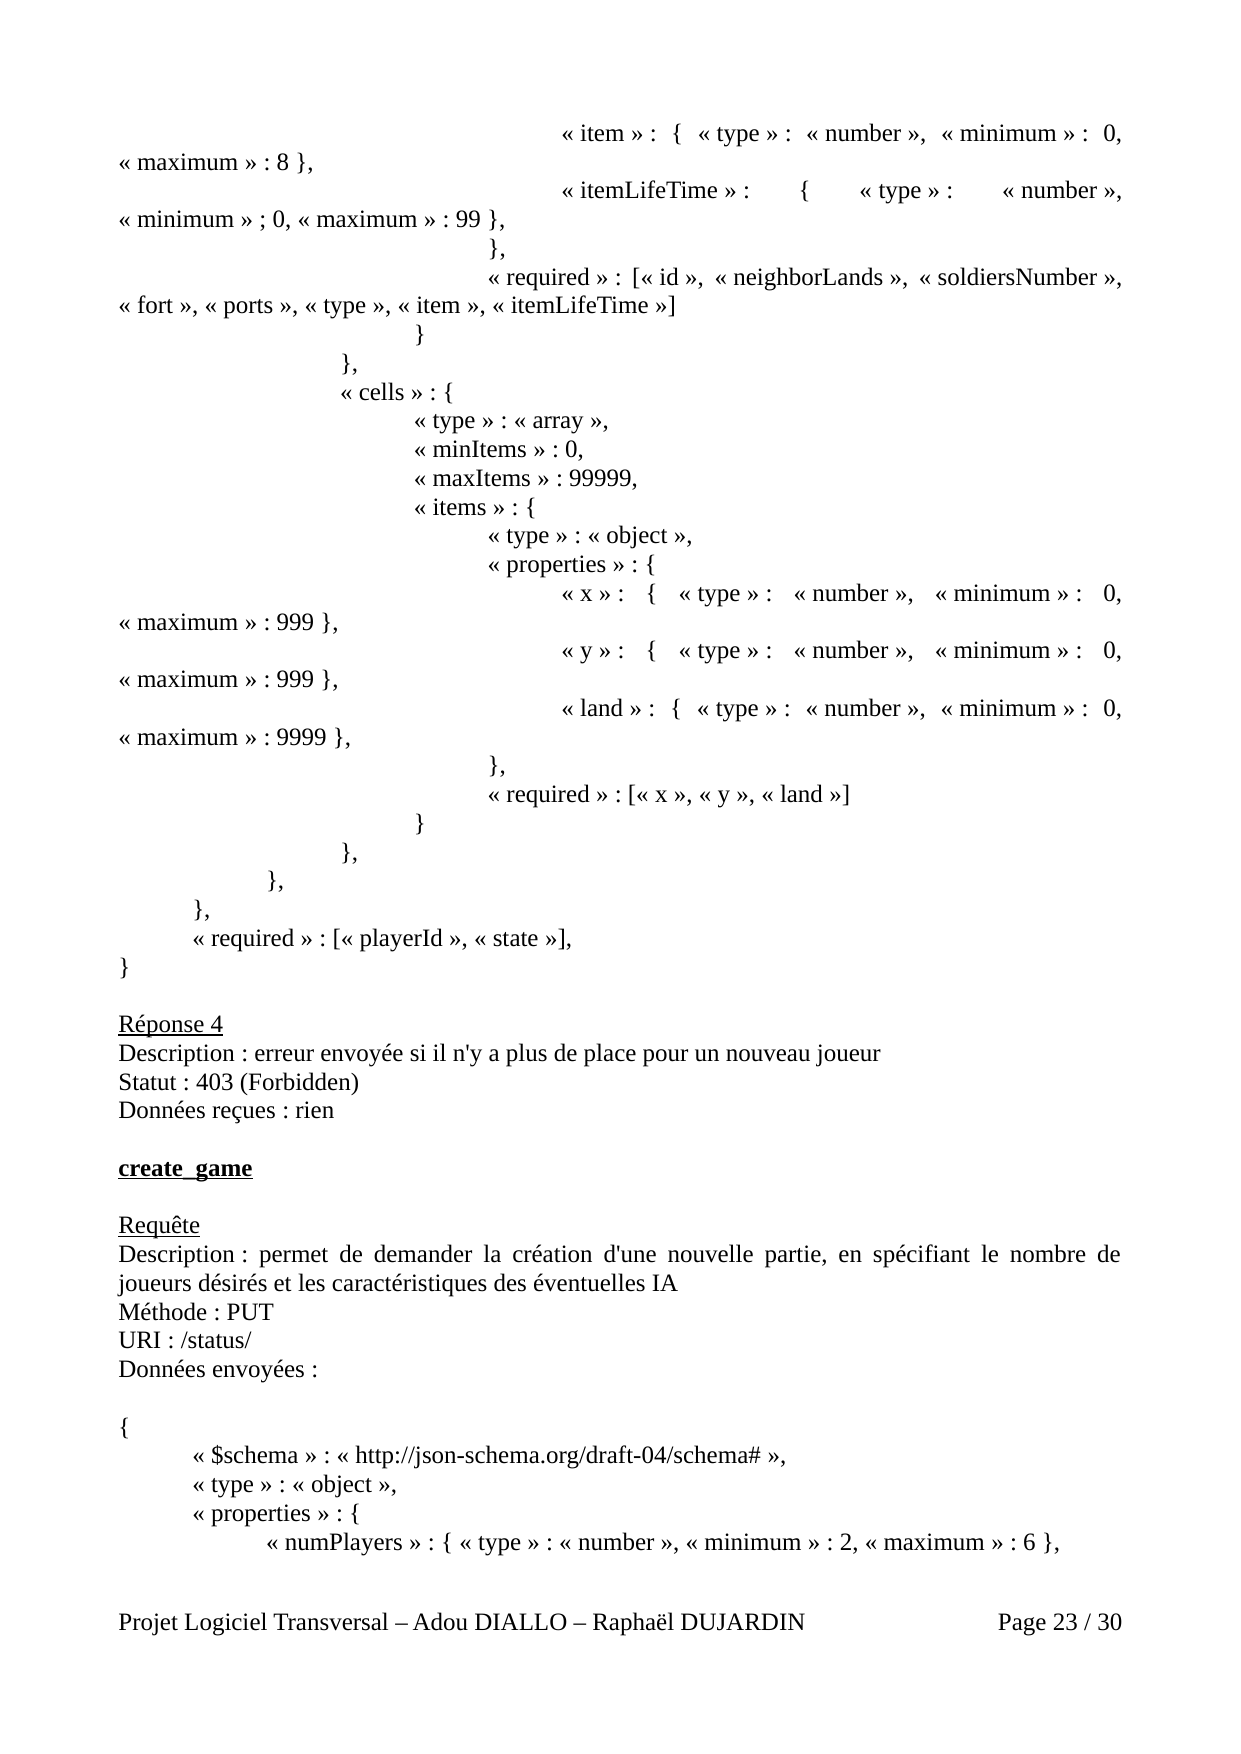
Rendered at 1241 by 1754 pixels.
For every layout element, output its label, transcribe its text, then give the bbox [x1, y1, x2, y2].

text Description : permet de demander la création d'une nouvelle partie, en spécifiant le nombre de joueurs désirés et les caractéristiques des éventuelles IA [118, 1239, 1122, 1297]
text « properties » : { [118, 549, 1122, 578]
text « type » : « object », [118, 1469, 1122, 1498]
text « numPlayers » : { « type » : « number », « minimum » : 2, « maximum » : 6 }, [118, 1527, 1122, 1556]
text « required » : [« id », « neighborLands », « soldiersNumber », « fort », « ports », « type », « item », « itemLifeTime »] [118, 262, 1122, 319]
text « minItems » : 0, [118, 434, 1122, 463]
text Description : erreur envoyée si il n'y a plus de place pour un nouveau joueur [118, 1038, 1122, 1067]
text } [118, 952, 1122, 981]
text Requête [118, 1211, 1122, 1239]
text « properties » : { [118, 1498, 1122, 1527]
text }, [118, 348, 1122, 377]
text create_game [118, 1153, 1122, 1182]
text « item » : { « type » : « number », « minimum » : 0, « maximum » : 8 }, [118, 118, 1122, 176]
text Statut : 403 (Forbidden) [118, 1067, 1122, 1096]
text }, [118, 751, 1122, 779]
text Méthode : PUT [118, 1297, 1122, 1326]
text Données envoyées : [118, 1354, 1122, 1383]
text }, [118, 894, 1122, 923]
text « type » : « object », [118, 521, 1122, 549]
text URI : /status/ [118, 1326, 1122, 1354]
text « x » : { « type » : « number », « minimum » : 0, « maximum » : 999 }, [118, 578, 1122, 636]
text } [118, 319, 1122, 348]
text « $schema » : « http://json-schema.org/draft-04/schema# », [118, 1441, 1122, 1469]
text { [118, 1412, 1122, 1441]
text « y » : { « type » : « number », « minimum » : 0, « maximum » : 999 }, [118, 636, 1122, 693]
text } [118, 808, 1122, 837]
text « itemLifeTime » : { « type » : « number », « minimum » ; 0, « maximum » : 99 }, [118, 176, 1122, 233]
text Données reçues : rien [118, 1096, 1122, 1124]
text « required » : [« x », « y », « land »] [118, 779, 1122, 808]
text }, [118, 233, 1122, 262]
text }, [118, 866, 1122, 894]
text « maxItems » : 99999, [118, 463, 1122, 492]
text }, [118, 837, 1122, 866]
text Réponse 4 [118, 1009, 1122, 1038]
text « type » : « array », [118, 406, 1122, 434]
text « items » : { [118, 492, 1122, 521]
text « land » : { « type » : « number », « minimum » : 0, « maximum » : 9999 }, [118, 693, 1122, 751]
text « cells » : { [118, 377, 1122, 406]
text « required » : [« playerId », « state »], [118, 923, 1122, 952]
